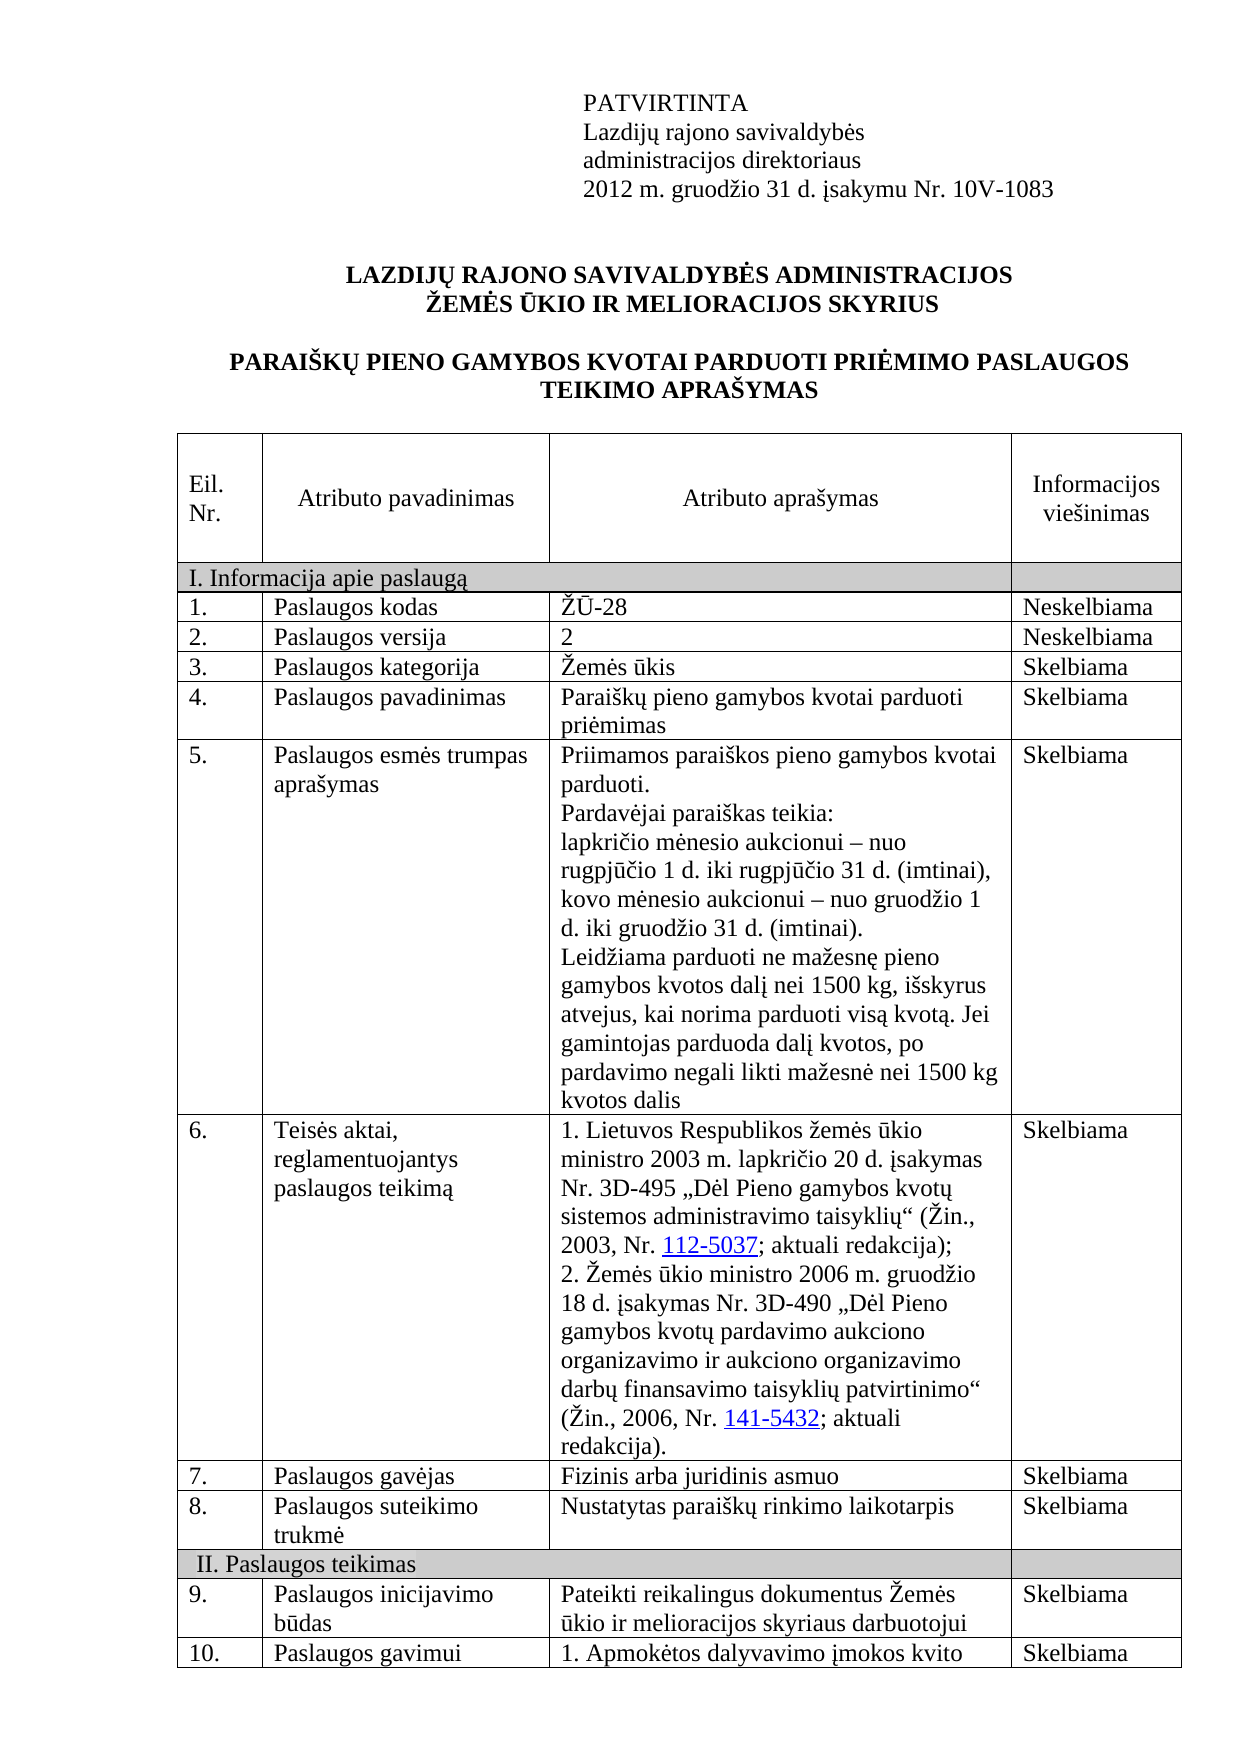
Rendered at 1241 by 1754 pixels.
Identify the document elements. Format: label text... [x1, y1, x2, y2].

table_cell 1. Lietuvos Respublikos žemės ūkio ministro 2003 m. lapkričio 20 d. įsakymas Nr. 3D-495 „Dėl Pieno gamybos kvotų sistemos administravimo taisyklių“ (Žin., 2003, Nr. 112-5037; aktuali redakcija); 2. Žemės ūkio ministro 2006 m. gruodžio 18 d. įsakymas Nr. 3D-490 „Dėl Pieno gamybos kvotų pardavimo aukciono organizavimo ir aukciono organizavimo darbų finansavimo taisyklių patvirtinimo“ (Žin., 2006, Nr. 141-5432; aktuali redakcija). [550, 1115, 1011, 1460]
table_cell [1012, 563, 1181, 591]
table_cell 7. [178, 1461, 262, 1490]
table_cell Skelbiama [1012, 1579, 1181, 1637]
table_cell 4. [178, 682, 262, 739]
table_cell Žemės ūkis [550, 652, 1011, 681]
table_header Eil. Nr. [178, 434, 262, 562]
table_cell Teisės aktai, reglamentuojantys paslaugos teikimą [263, 1115, 549, 1460]
table_cell 3. [178, 652, 262, 681]
table_cell Paslaugos kodas [263, 593, 549, 621]
table_cell 2. [178, 622, 262, 651]
table_cell 2 [550, 622, 1011, 651]
table_cell ŽŪ-28 [550, 593, 1011, 621]
table_cell 10. [178, 1638, 262, 1667]
table_cell Paslaugos inicijavimo būdas [263, 1579, 549, 1637]
text ŽEMĖS ŪKIO IR MELIORACIJOS SKYRIUS [177, 289, 1181, 318]
table_cell Paslaugos suteikimo trukmė [263, 1491, 549, 1548]
table_cell 9. [178, 1579, 262, 1637]
table_cell 5. [178, 740, 262, 1114]
text 2012 m. gruodžio 31 d. įsakymu Nr. 10V-1083 [583, 174, 1181, 203]
table_cell Paslaugos kategorija [263, 652, 549, 681]
table_cell Paslaugos esmės trumpas aprašymas [263, 740, 549, 1114]
table_cell Skelbiama [1012, 1461, 1181, 1490]
text LAZDIJŲ RAJONO SAVIVALDYBĖS ADMINISTRACIJOS [177, 260, 1181, 289]
table_cell Skelbiama [1012, 682, 1181, 739]
table_cell Paslaugos pavadinimas [263, 682, 549, 739]
table_cell Paraiškų pieno gamybos kvotai parduoti priėmimas [550, 682, 1011, 739]
table_cell I. Informacija apie paslaugą [178, 563, 1011, 591]
table_cell Neskelbiama [1012, 593, 1181, 621]
table_cell Skelbiama [1012, 652, 1181, 681]
text administracijos direktoriaus [583, 145, 1181, 174]
table_header Informacijos viešinimas [1012, 434, 1181, 562]
table_cell Skelbiama [1012, 1491, 1181, 1548]
table_cell 6. [178, 1115, 262, 1460]
table_cell 1. Apmokėtos dalyvavimo įmokos kvito [550, 1638, 1011, 1667]
table_cell [1012, 1550, 1181, 1578]
text PARAIŠKŲ PIENO GAMYBOS KVOTAI PARDUOTI PRIĖMIMO PASLAUGOS TEIKIMO APRAŠYMAS [177, 347, 1181, 404]
table_cell 8. [178, 1491, 262, 1548]
table_cell Priimamos paraiškos pieno gamybos kvotai parduoti. Pardavėjai paraiškas teikia: lapkričio mėnesio aukcionui – nuo rugpjūčio 1 d. iki rugpjūčio 31 d. (imtinai), kovo mėnesio aukcionui – nuo gruodžio 1 d. iki gruodžio 31 d. (imtinai). Leidžiama parduoti ne mažesnę pieno gamybos kvotos dalį nei 1500 kg, išskyrus atvejus, kai norima parduoti visą kvotą. Jei gamintojas parduoda dalį kvotos, po pardavimo negali likti mažesnė nei 1500 kg kvotos dalis [550, 740, 1011, 1114]
table_cell Paslaugos gavimui [263, 1638, 549, 1667]
text Lazdijų rajono savivaldybės [583, 117, 1181, 145]
table_cell Paslaugos versija [263, 622, 549, 651]
table_cell Neskelbiama [1012, 622, 1181, 651]
table_cell Skelbiama [1012, 1115, 1181, 1460]
table_cell II. Paslaugos teikimas [178, 1550, 1011, 1578]
table_cell Paslaugos gavėjas [263, 1461, 549, 1490]
table_cell Skelbiama [1012, 1638, 1181, 1667]
table_header Atributo pavadinimas [263, 434, 549, 562]
table_cell Pateikti reikalingus dokumentus Žemės ūkio ir melioracijos skyriaus darbuotojui [550, 1579, 1011, 1637]
table_cell 1. [178, 593, 262, 621]
text PATVIRTINTA [583, 88, 1181, 117]
table_cell Nustatytas paraiškų rinkimo laikotarpis [550, 1491, 1011, 1548]
table_cell Skelbiama [1012, 740, 1181, 1114]
table_cell Fizinis arba juridinis asmuo [550, 1461, 1011, 1490]
table_header Atributo aprašymas [550, 434, 1011, 562]
